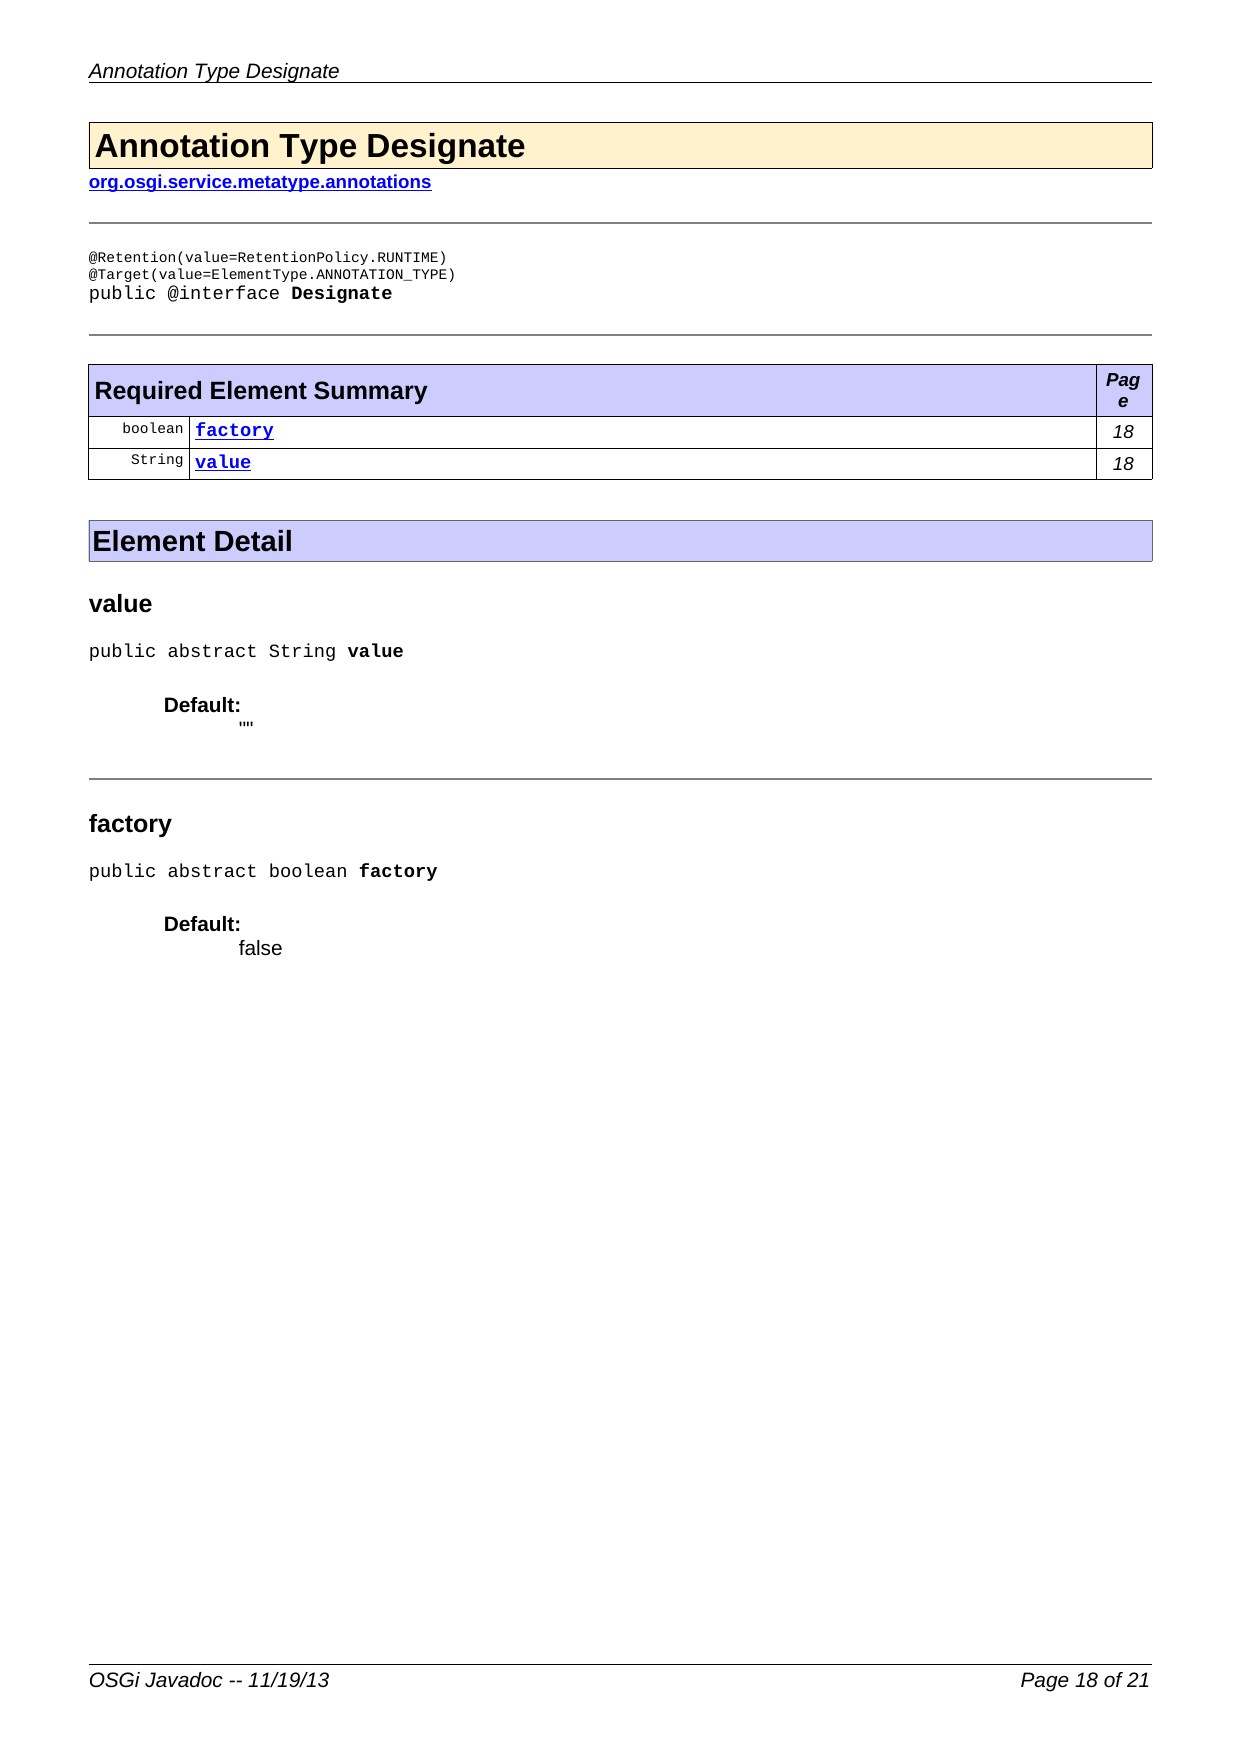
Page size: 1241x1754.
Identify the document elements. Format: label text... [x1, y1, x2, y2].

text false [238, 936, 1152, 960]
table_cell 17 [1097, 417, 1152, 448]
text public abstract boolean factory [88, 862, 1152, 883]
subtitle Element Detail [90, 521, 1152, 561]
text @Retention(value=RetentionPolicy.RUNTIME) @Target(value=ElementType.ANNOTATION_TYPE) public @interface Designate [88, 250, 1152, 305]
table_cell value [190, 449, 1096, 479]
subtitle value [88, 589, 1152, 618]
text org.osgi.service.metatype.annotations [88, 171, 1152, 193]
table_header Page [1097, 365, 1152, 416]
table_cell String [89, 449, 189, 479]
text "" [238, 717, 1152, 741]
subtitle factory [88, 809, 1152, 838]
table_cell 17 [1097, 449, 1152, 479]
table_cell boolean [89, 417, 189, 448]
table_header Required Element Summary [89, 365, 1096, 416]
table_cell factory [190, 417, 1096, 448]
text Default: [163, 912, 1152, 936]
subtitle Annotation Type Designate [90, 123, 1152, 168]
text Default: [163, 693, 1152, 717]
text public abstract String value [88, 642, 1152, 663]
